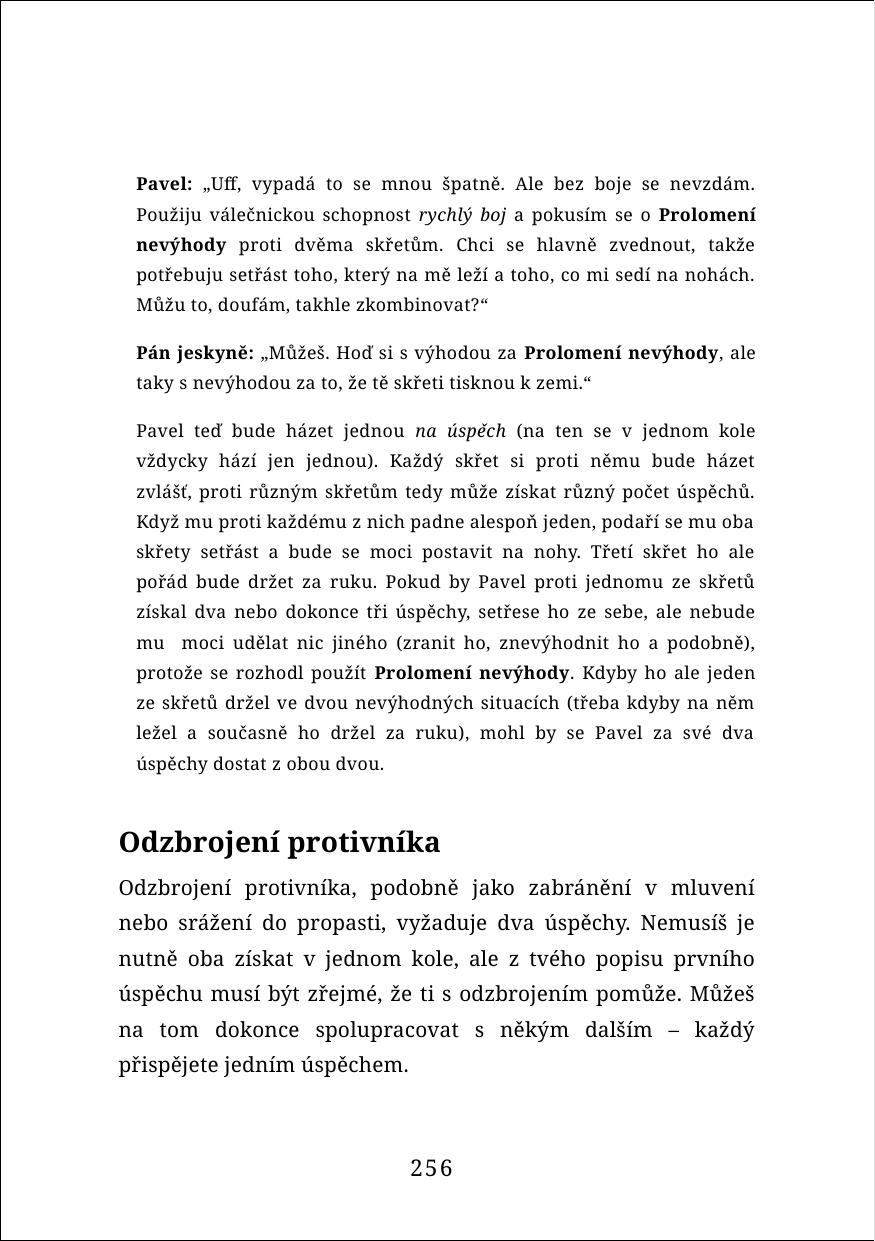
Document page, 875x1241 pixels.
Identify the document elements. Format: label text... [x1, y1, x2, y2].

text Odzbrojení protivníka, podobně jako zabránění v mluvení nebo srážení do propasti, vyžaduje dva úspěchy. Nemusíš je nutně oba získat v jednom kole, ale z tvého popisu prvního úspěchu musí být zřejmé, že ti s odzbrojením pomůže. Můžeš na tom dokonce spolupracovat s někým dalším – každý přispějete jedním úspěchem. [118, 873, 756, 1079]
text Pavel teď bude házet jednou na úspěch (na ten se v jednom kole vždycky hází jen jednou). Každý skřet si proti němu bude házet zvlášť, proti různým skřetům tedy může získat různý počet úspěchů. Když mu proti každému z nich padne alespoň jeden, podaří se mu oba skřety setřást a bude se moci postavit na nohy. Třetí skřet ho ale pořád bude držet za ruku. Pokud by Pavel proti jednomu ze skřetů získal dva nebo dokonce tři úspěchy, setřese ho ze sebe, ale nebude mu moci udělat nic jiného (zranit ho, znevýhodnit ho a podobně), protože se rozhodl použít Prolomení nevýhody. Kdyby ho ale jeden ze skřetů držel ve dvou nevýhodných situacích (třeba kdyby na něm ležel a současně ho držel za ruku), mohl by se Pavel za své dva úspěchy dostat z obou dvou. [136, 419, 756, 775]
subtitle Odzbrojení protivníka [118, 822, 756, 861]
text Pán jeskyně: „Můžeš. Hoď si s výhodou za Prolomení nevýhody, ale taky s nevýhodou za to, že tě skřeti tisknou k zemi.“ [136, 341, 756, 395]
text Pavel: „Uff, vypadá to se mnou špatně. Ale bez boje se nevzdám. Použiju válečnickou schopnost rychlý boj a pokusím se o Prolomení nevýhody proti dvěma skřetům. Chci se hlavně zvednout, takže potřebuju setřást toho, který na mě leží a toho, co mi sedí na nohách. Můžu to, doufám, takhle zkombinovat?“ [136, 172, 756, 317]
